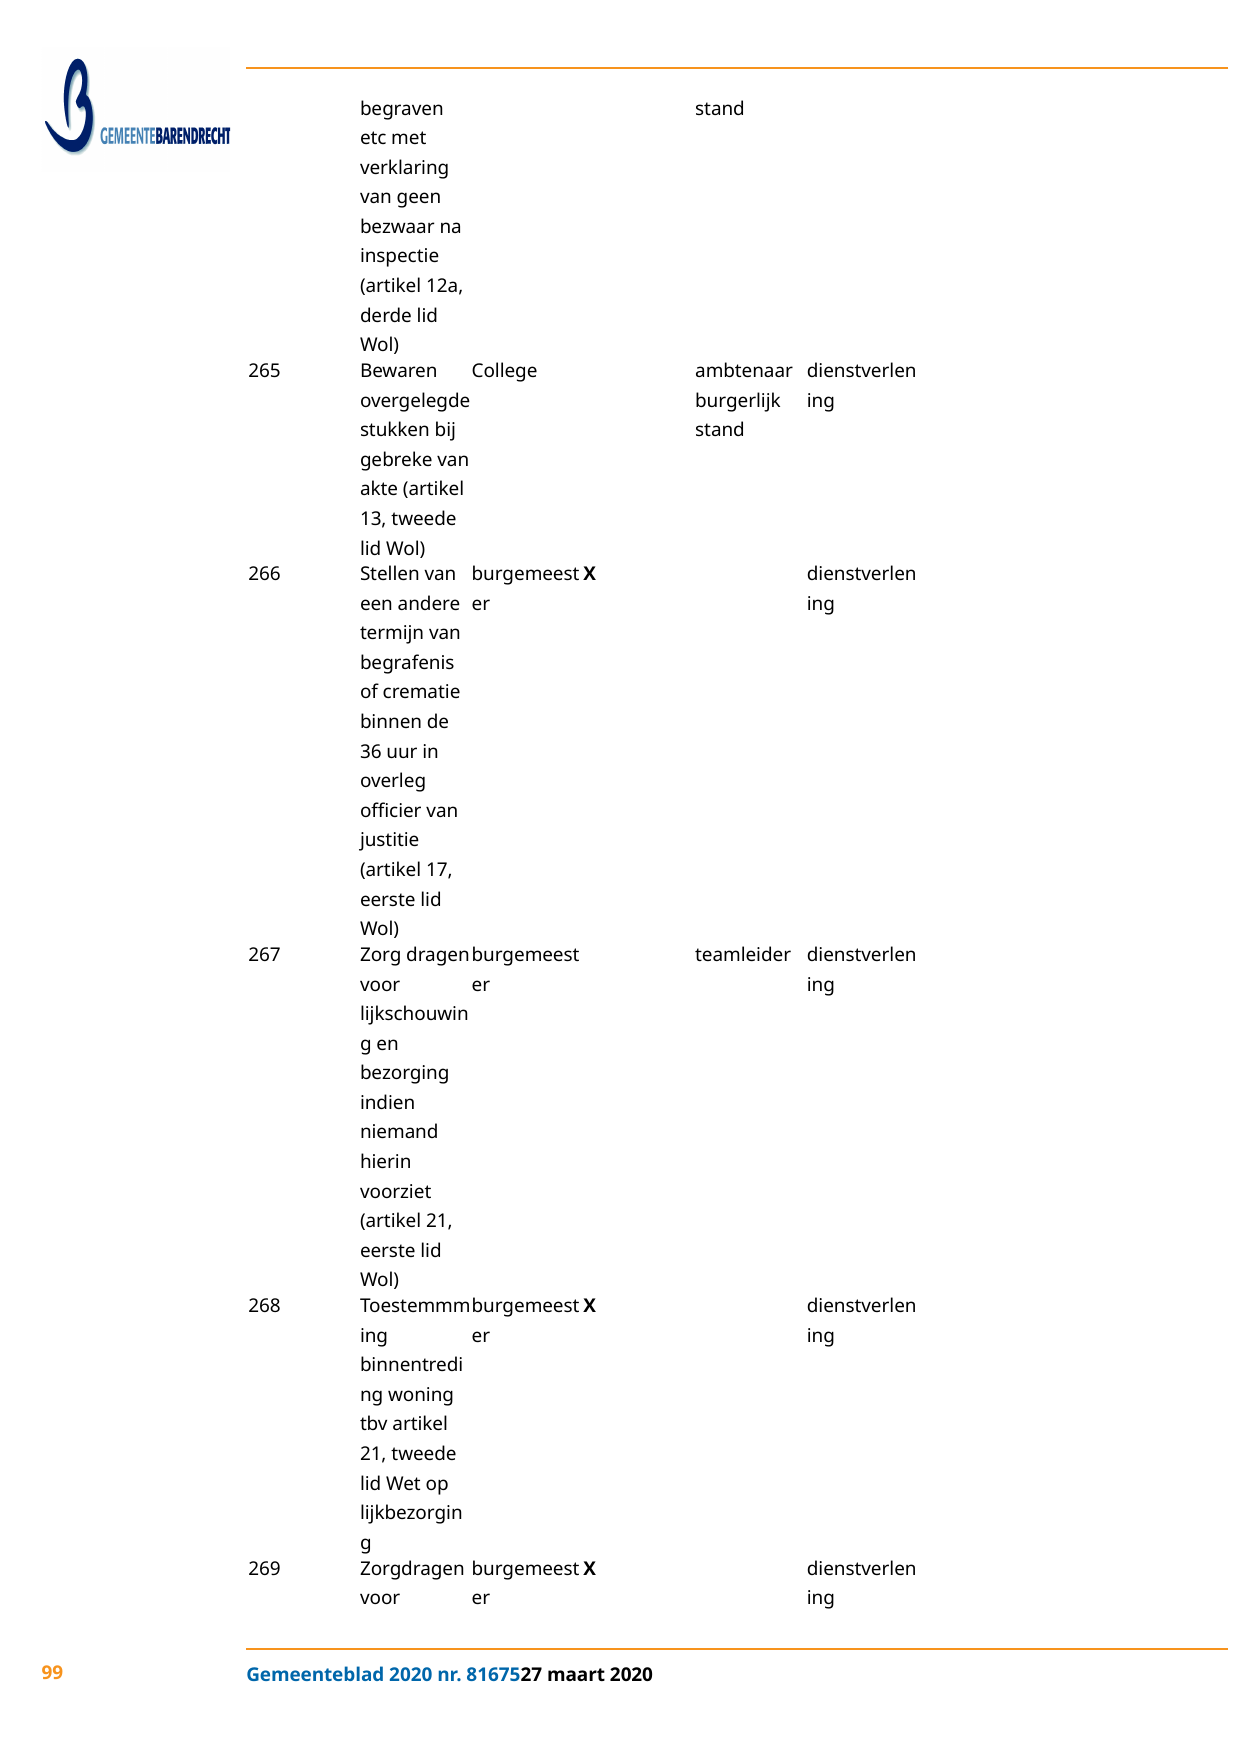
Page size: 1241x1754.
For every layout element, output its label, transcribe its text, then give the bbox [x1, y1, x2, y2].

table_cell 269 [248, 1555, 360, 1610]
table_cell Zorgdragen voor [360, 1555, 471, 1610]
table_cell [471, 95, 583, 357]
table_cell [583, 357, 695, 560]
table_cell [695, 1555, 807, 1610]
table_cell College [471, 357, 583, 560]
table_cell 268 [248, 1292, 360, 1555]
table_cell burgemeester [471, 941, 583, 1292]
table_cell 267 [248, 941, 360, 1292]
table_cell 265 [248, 357, 360, 560]
table_cell [695, 1292, 807, 1555]
table_cell [918, 357, 1030, 560]
table_cell begraven etc met verklaring van geen bezwaar na inspectie (artikel 12a, derde lid Wol) [360, 95, 471, 357]
table_cell Zorg dragen voor lijkschouwing en bezorging indien niemand hierin voorziet (artikel 21, eerste lid Wol) [360, 941, 471, 1292]
table_cell Toestemmming binnentreding woning tbv artikel 21, tweede lid Wet op lijkbezorging [360, 1292, 471, 1555]
table_cell stand [695, 95, 807, 357]
table_cell [918, 1555, 1030, 1610]
table_cell [807, 95, 918, 357]
table_cell [918, 1292, 1030, 1555]
table_cell 266 [248, 560, 360, 941]
table_cell ambtenaar burgerlijk stand [695, 357, 807, 560]
table_cell dienstverlening [807, 560, 918, 941]
table_cell teamleider [695, 941, 807, 1292]
table_cell [1030, 1555, 1152, 1610]
table_cell [1030, 560, 1152, 941]
table_cell [248, 95, 360, 357]
table_cell [695, 560, 807, 941]
table_cell burgemeester [471, 1555, 583, 1610]
table_cell [1030, 941, 1152, 1292]
table_cell [918, 941, 1030, 1292]
picture [41, 47, 231, 172]
table_cell X [583, 560, 695, 941]
table_cell [583, 941, 695, 1292]
table_cell X [583, 1555, 695, 1610]
table_cell dienstverlening [807, 1292, 918, 1555]
table_cell [1030, 357, 1152, 560]
table_cell burgemeester [471, 1292, 583, 1555]
table_cell [1030, 1292, 1152, 1555]
table_cell X [583, 1292, 695, 1555]
table_cell [583, 95, 695, 357]
table_cell [1030, 95, 1152, 357]
table_cell burgemeester [471, 560, 583, 941]
table_cell [918, 95, 1030, 357]
table_cell dienstverlening [807, 941, 918, 1292]
table_cell Stellen van een andere termijn van begrafenis of crematie binnen de 36 uur in overleg officier van justitie (artikel 17, eerste lid Wol) [360, 560, 471, 941]
table_cell Bewaren overgelegde stukken bij gebreke van akte (artikel 13, tweede lid Wol) [360, 357, 471, 560]
table_cell dienstverlening [807, 1555, 918, 1610]
table_cell dienstverlening [807, 357, 918, 560]
table_cell [918, 560, 1030, 941]
